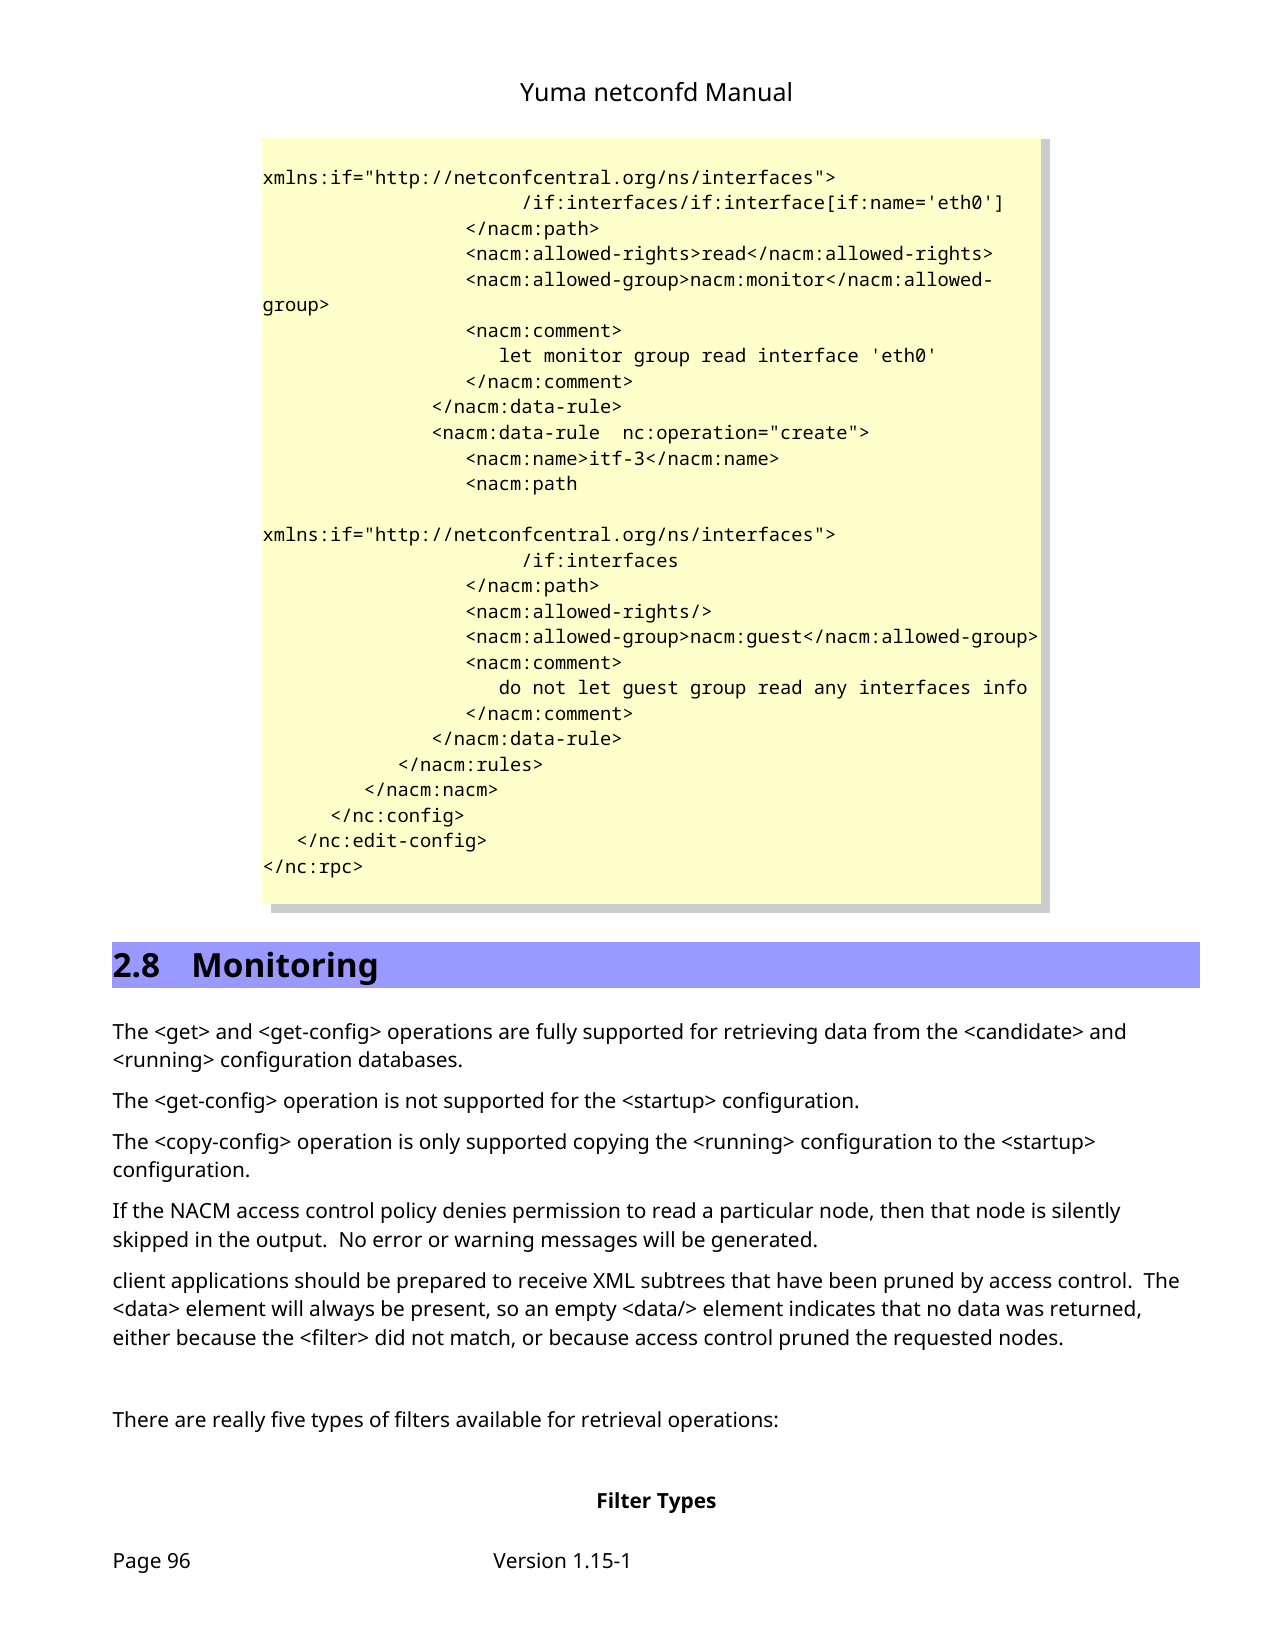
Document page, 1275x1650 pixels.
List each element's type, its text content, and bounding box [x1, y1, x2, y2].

text The <copy-config> operation is only supported copying the <running> configuration to the <startup> configuration. [112, 1127, 1200, 1184]
text </nacm:path> [262, 215, 1041, 241]
text </nacm:data-rule> [262, 726, 1041, 751]
text </nc:rpc> [262, 853, 1041, 879]
text do not let guest group read any interfaces info [262, 674, 1041, 700]
text <nacm:data-rule nc:operation="create"> [262, 419, 1041, 445]
text <nacm:comment> [262, 649, 1041, 674]
text <nacm:allowed-rights>read</nacm:allowed-rights> [262, 241, 1041, 266]
text The <get-config> operation is not supported for the <startup> configuration. [112, 1086, 1200, 1115]
text <nacm:comment> [262, 317, 1041, 343]
text <nacm:allowed-rights/> [262, 598, 1041, 623]
text let monitor group read interface 'eth0' [262, 343, 1041, 368]
subtitle Monitoring [112, 942, 1200, 988]
text <nacm:allowed-group>nacm:guest</nacm:allowed-group> [262, 623, 1041, 649]
text There are really five types of filters available for retrieval operations: [112, 1405, 1200, 1433]
text </nacm:nacm> [262, 777, 1041, 802]
text /if:interfaces [262, 547, 1041, 572]
text xmlns:if="http://netconfcentral.org/ns/interfaces"> [262, 138, 1041, 189]
subtitle Filter Types [127, 1487, 1185, 1515]
text </nacm:data-rule> [262, 394, 1041, 419]
text </nacm:rules> [262, 751, 1041, 777]
text The <get> and <get-config> operations are fully supported for retrieving data from the <candidate> and <running> configuration databases. [112, 1017, 1200, 1074]
text <nacm:name>itf-3</nacm:name> [262, 445, 1041, 470]
text <nacm:allowed-group>nacm:monitor</nacm:allowed-group> [262, 266, 1041, 317]
text xmlns:if="http://netconfcentral.org/ns/interfaces"> [262, 496, 1041, 547]
text </nacm:comment> [262, 700, 1041, 726]
text </nacm:path> [262, 572, 1041, 598]
text </nacm:comment> [262, 368, 1041, 394]
text If the NACM access control policy denies permission to read a particular node, then that node is silently skipped in the output. No error or warning messages will be generated. [112, 1197, 1200, 1253]
text client applications should be prepared to receive XML subtrees that have been pruned by access control. The <data> element will always be present, so an empty <data/> element indicates that no data was returned, either because the <filter> did not match, or because access control pruned the requested nodes. [112, 1266, 1200, 1351]
text <nacm:path [262, 470, 1041, 496]
text /if:interfaces/if:interface[if:name='eth0'] [262, 189, 1041, 215]
text </nc:edit-config> [262, 828, 1041, 853]
text </nc:config> [262, 802, 1041, 828]
